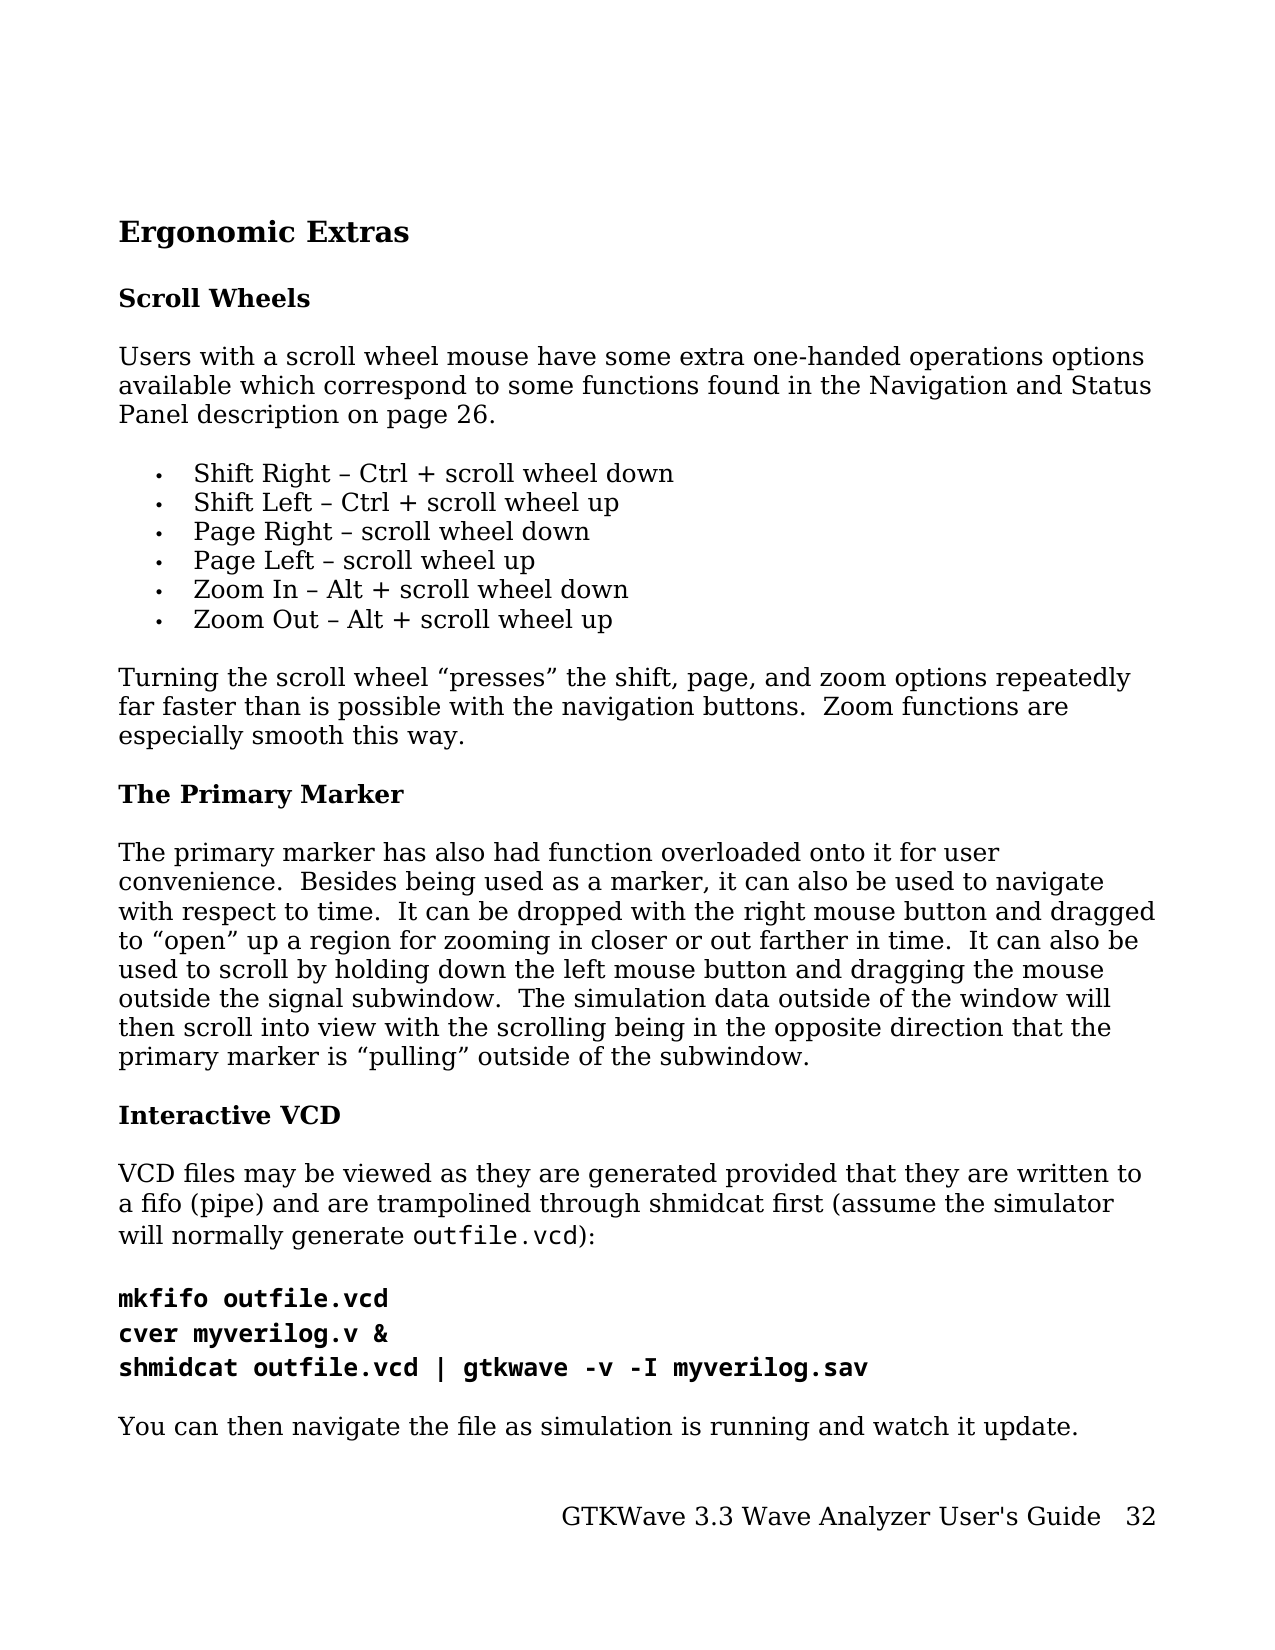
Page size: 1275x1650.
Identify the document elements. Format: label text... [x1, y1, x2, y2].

text Turning the scroll wheel “presses” the shift, page, and zoom options repeatedly far faster than is possible with the navigation buttons. Zoom functions are especially smooth this way. [118, 663, 1157, 751]
list Zoom Out – Alt + scroll wheel up [156, 605, 1157, 634]
text VCD files may be viewed as they are generated provided that they are written to a fifo (pipe) and are trampolined through shmidcat first (assume the simulator will normally generate outfile.vcd): [118, 1159, 1157, 1252]
text mkfifo outfile.vcd [118, 1281, 1157, 1315]
list Page Right – scroll wheel down [156, 517, 1157, 546]
text Ergonomic Extras [118, 215, 1157, 249]
text The Primary Marker [118, 780, 1157, 809]
list Shift Right – Ctrl + scroll wheel down [156, 459, 1157, 488]
text cver myverilog.v & [118, 1315, 1157, 1349]
list Page Left – scroll wheel up [156, 546, 1157, 576]
text The primary marker has also had function overloaded onto it for user convenience. Besides being used as a marker, it can also be used to navigate with respect to time. It can be dropped with the right mouse button and dragged to “open” up a region for zooming in closer or out farther in time. It can also be used to scroll by holding down the left mouse button and dragging the mouse outside the signal subwindow. The simulation data outside of the window will then scroll into view with the scrolling being in the opposite direction that the primary marker is “pulling” outside of the subwindow. [118, 838, 1157, 1072]
list Zoom In – Alt + scroll wheel down [156, 576, 1157, 605]
text shmidcat outfile.vcd | gtkwave -v -I myverilog.sav [118, 1349, 1157, 1383]
text Scroll Wheels [118, 284, 1157, 313]
list Shift Left – Ctrl + scroll wheel up [156, 488, 1157, 517]
text Interactive VCD [118, 1101, 1157, 1130]
text Users with a scroll wheel mouse have some extra one-handed operations options available which correspond to some functions found in the Navigation and Status Panel description on page 26. [118, 342, 1157, 430]
text You can then navigate the file as simulation is running and watch it update. [118, 1412, 1157, 1442]
